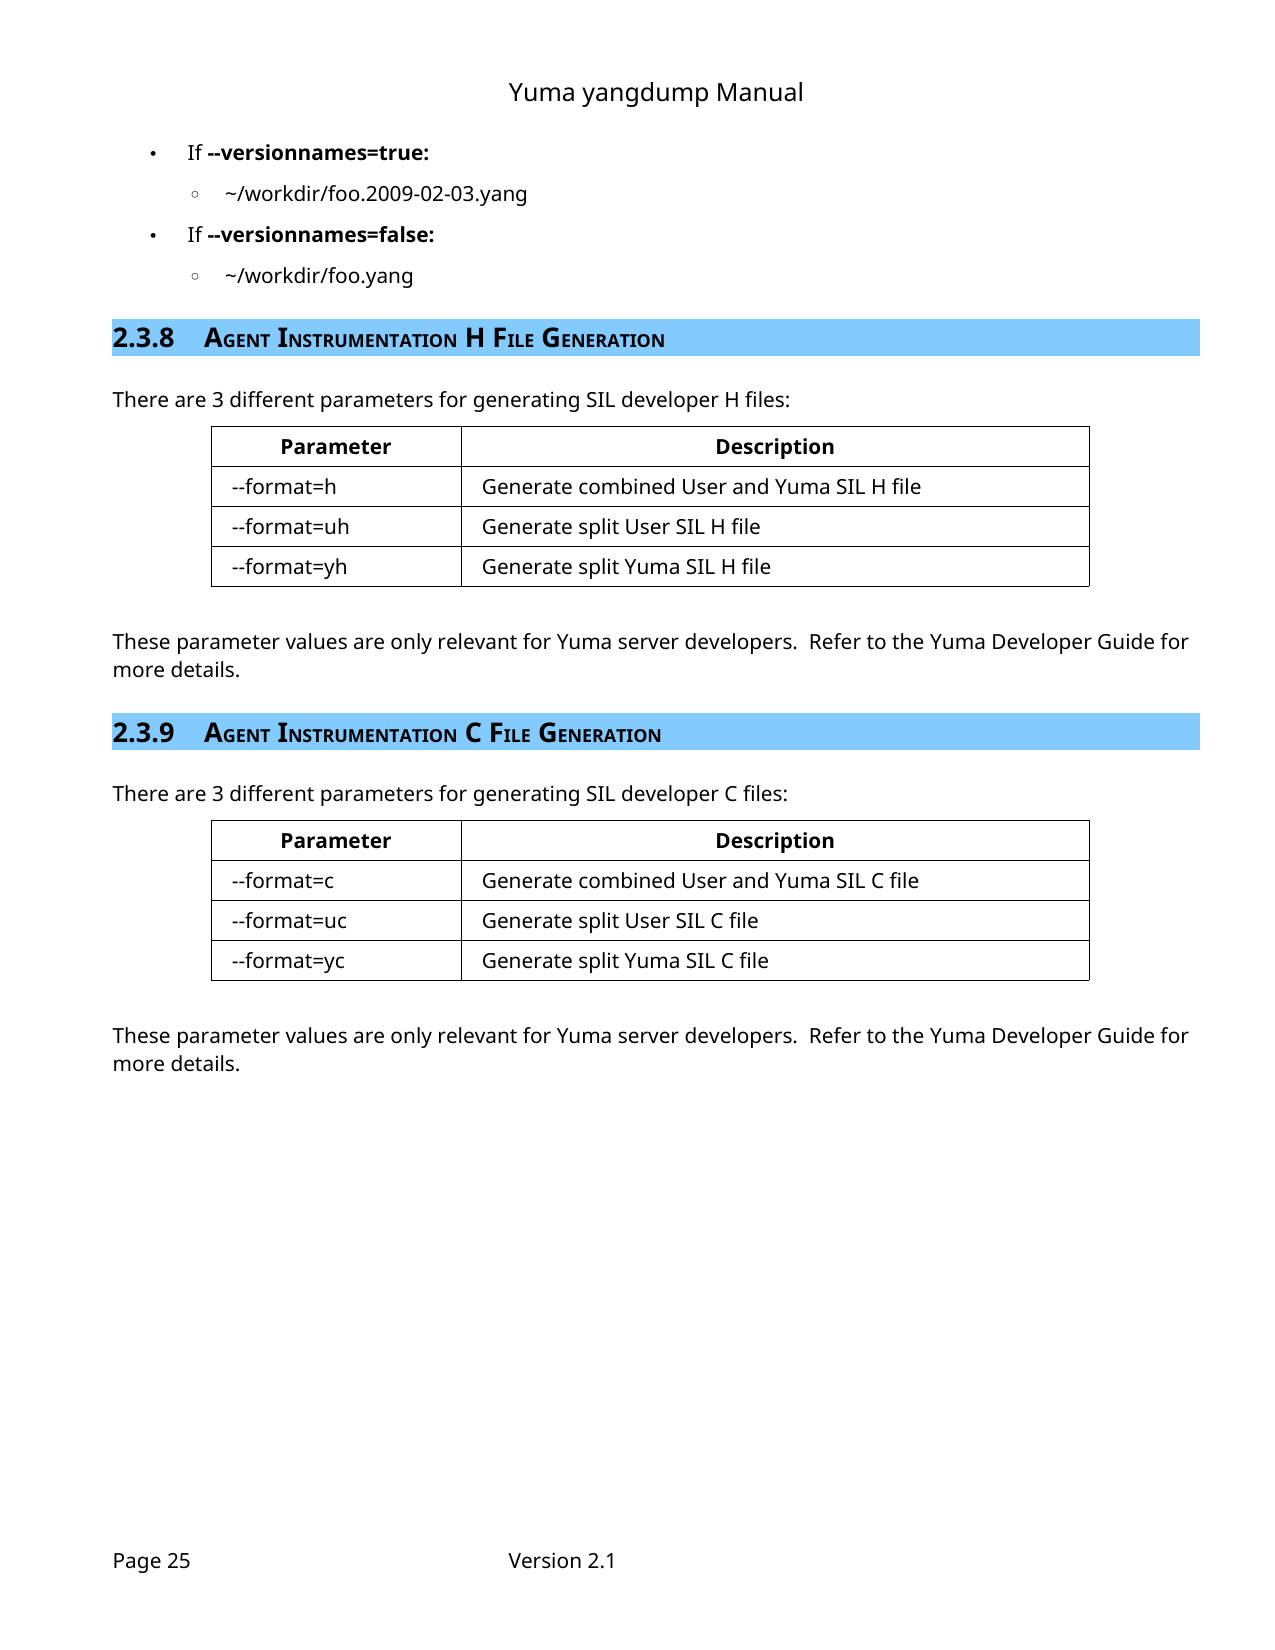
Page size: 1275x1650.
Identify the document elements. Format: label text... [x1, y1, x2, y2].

table_cell --format=h [212, 467, 461, 506]
table_cell --format=c [212, 861, 461, 900]
table_cell Generate split Yuma SIL C file [462, 941, 1089, 980]
table_cell Generate combined User and Yuma SIL H file [462, 467, 1089, 506]
table_cell Generate split User SIL H file [462, 507, 1089, 546]
table_cell --format=uc [212, 901, 461, 940]
table_cell --format=yh [212, 547, 461, 586]
list ~/workdir/foo.2009-02-03.yang [187, 179, 1200, 208]
text These parameter values are only relevant for Yuma server developers. Refer to the Yuma Developer Guide for more details. [112, 627, 1200, 684]
list If --versionnames=true: [150, 138, 1200, 167]
table_header Description [462, 427, 1089, 466]
text There are 3 different parameters for generating SIL developer H files: [112, 385, 1200, 413]
text These parameter values are only relevant for Yuma server developers. Refer to the Yuma Developer Guide for more details. [112, 1021, 1200, 1078]
table_cell Generate combined User and Yuma SIL C file [462, 861, 1089, 900]
table_cell --format=uh [212, 507, 461, 546]
text There are 3 different parameters for generating SIL developer C files: [112, 779, 1200, 807]
table_header Description [462, 821, 1089, 860]
subtitle Agent Instrumentation C File Generation [112, 713, 1200, 750]
table_cell --format=yc [212, 941, 461, 980]
table_cell Generate split Yuma SIL H file [462, 547, 1089, 586]
table_cell Generate split User SIL C file [462, 901, 1089, 940]
table_header Parameter [212, 821, 461, 860]
list ~/workdir/foo.yang [187, 261, 1200, 290]
table_header Parameter [212, 427, 461, 466]
list If --versionnames=false: [150, 220, 1200, 249]
subtitle Agent Instrumentation H File Generation [112, 319, 1200, 356]
